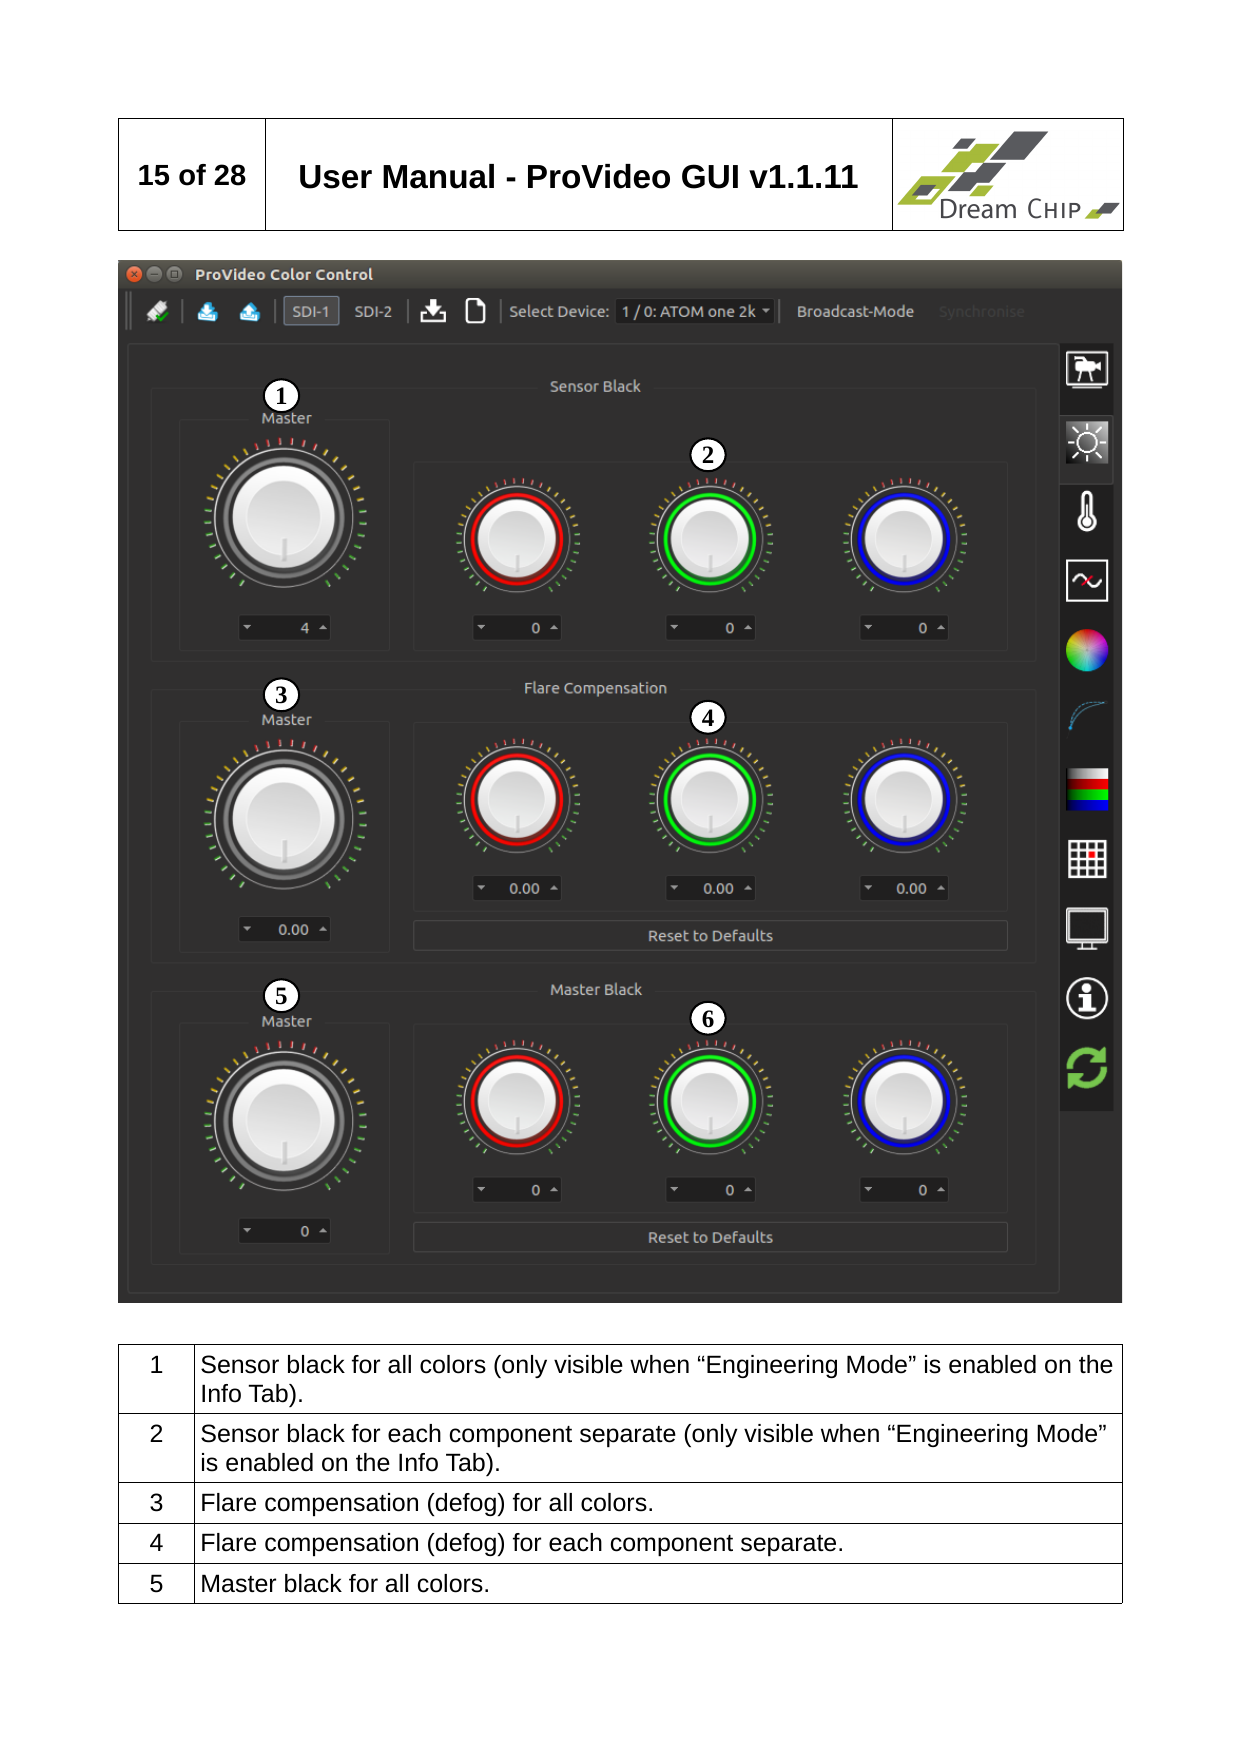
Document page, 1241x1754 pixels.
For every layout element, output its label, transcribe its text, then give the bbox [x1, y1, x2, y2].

picture [897, 130, 1120, 220]
table_cell 3 [119, 1483, 194, 1522]
table_cell Master black for all colors. [195, 1564, 1122, 1603]
table_header Sensor black for all colors (only visible when “Engineering Mode” is enabled on the Info Tab). [195, 1345, 1122, 1413]
table_cell 5 [119, 1564, 194, 1603]
table_cell Sensor black for each component separate (only visible when “Engineering Mode” is enabled on the Info Tab). [195, 1414, 1122, 1482]
table_cell Flare compensation (defog) for all colors. [195, 1483, 1122, 1522]
table_header 1 [119, 1345, 194, 1413]
table_cell 2 [119, 1414, 194, 1482]
table_cell Flare compensation (defog) for each component separate. [195, 1524, 1122, 1563]
picture [118, 260, 1123, 1303]
table_cell 4 [119, 1524, 194, 1563]
